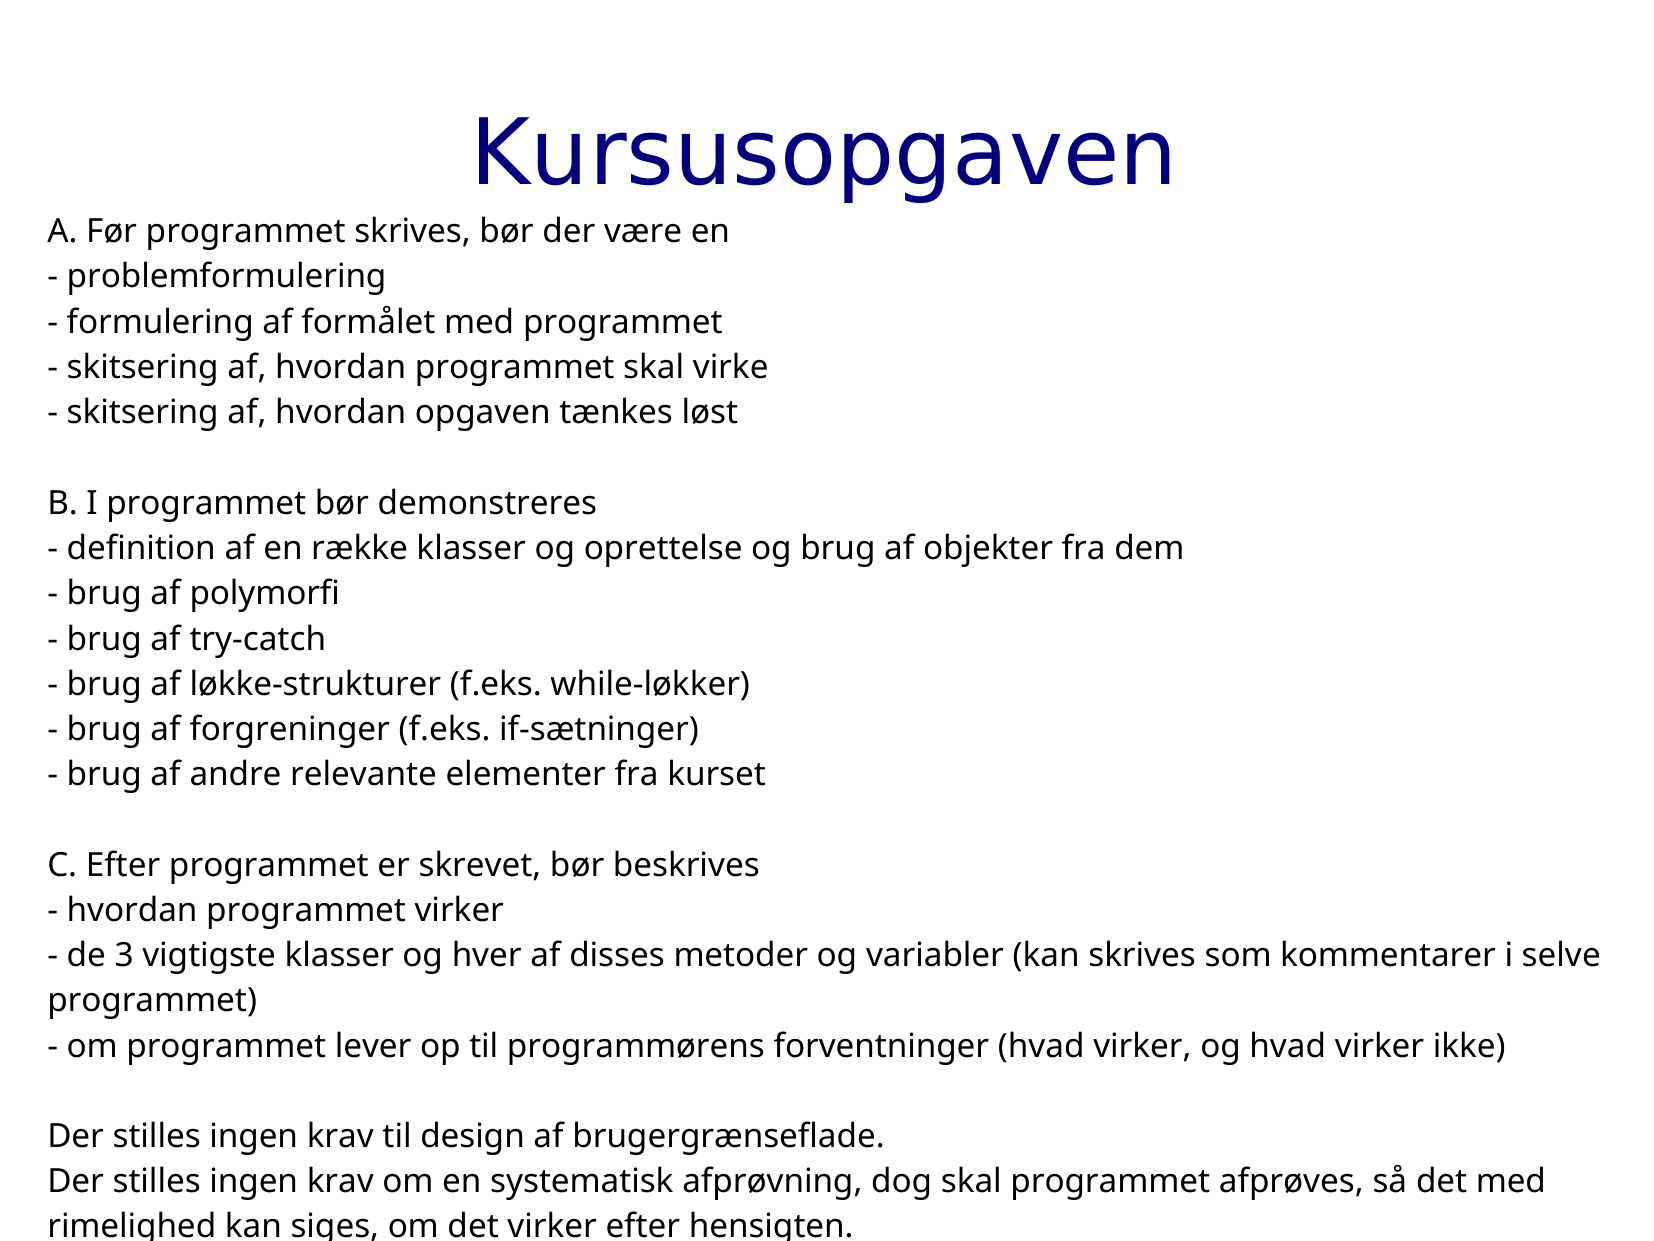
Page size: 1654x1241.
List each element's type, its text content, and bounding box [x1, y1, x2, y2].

text_box A. Før programmet skrives, bør der være en - problemformulering - formulering af formålet med programmet - skitsering af, hvordan programmet skal virke - skitsering af, hvordan opgaven tænkes løst B. I programmet bør demonstreres - definition af en række klasser og oprettelse og brug af objekter fra dem - brug af polymorfi - brug af try-catch - brug af løkke-strukturer (f.eks. while-løkker) - brug af forgreninger (f.eks. if-sætninger) - brug af andre relevante elementer fra kurset C. Efter programmet er skrevet, bør beskrives - hvordan programmet virker - de 3 vigtigste klasser og hver af disses metoder og variabler (kan skrives som kommentarer i selve programmet) - om programmet lever op til programmørens forventninger (hvad virker, og hvad virker ikke) Der stilles ingen krav til design af brugergrænseflade. Der stilles ingen krav om en systematisk afprøvning, dog skal programmet afprøves, så det med rimelighed kan siges, om det virker efter hensigten. Den programkode, som ikke er skrevet af den studerende selv, f.eks. kode genereret af udviklingsværktøjet (f.eks. JBuilder), tæller ikke som en del af besvarelsen, og skal være tydeligt markeret med kildehenvisning. A, B og C afleveres samlet i en rapport, men bør være blevet udført i ovenstående rækkefølge. [47, 207, 1642, 1241]
title Kursusopgaven [30, 49, 1620, 257]
